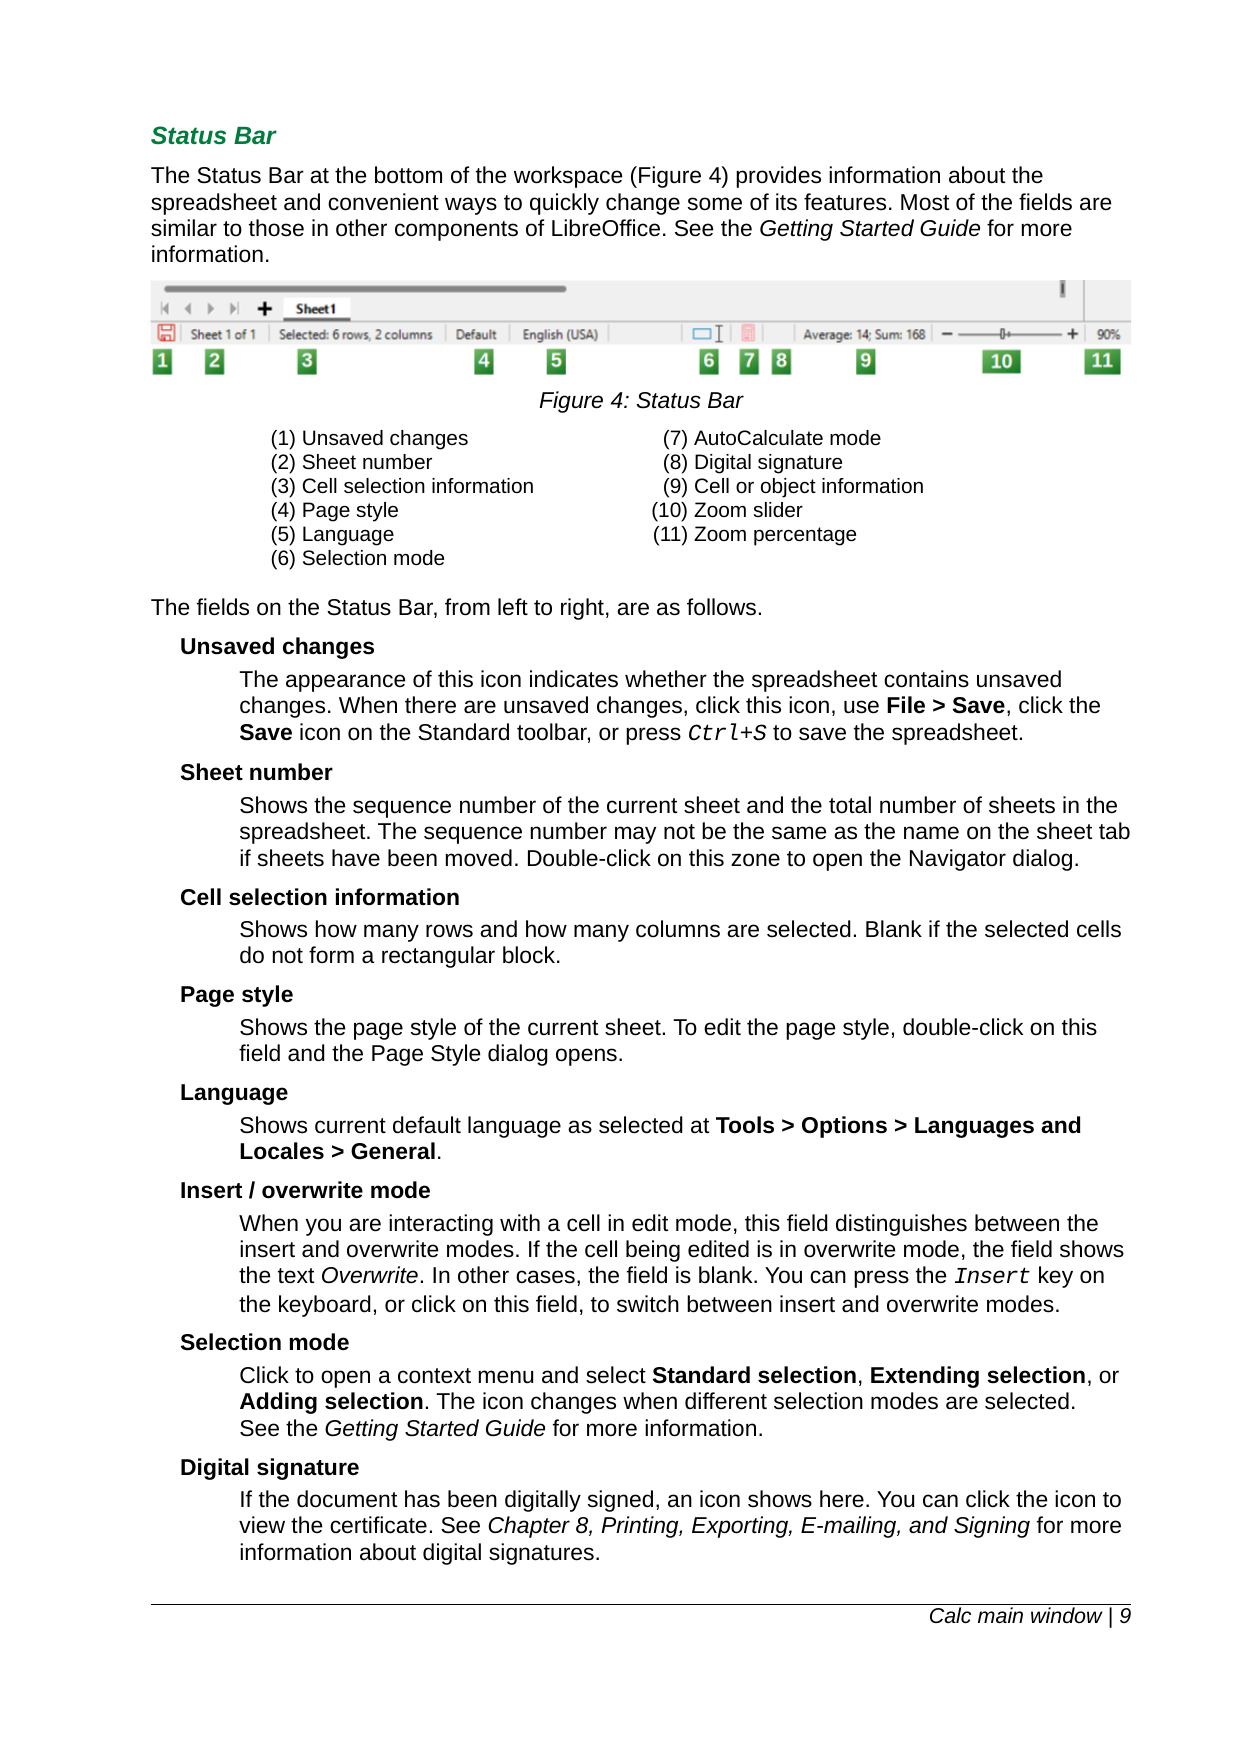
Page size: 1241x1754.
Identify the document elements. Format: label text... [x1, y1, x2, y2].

text The Status Bar at the bottom of the workspace (Figure 4) provides information about the spreadsheet and convenient ways to quickly change some of its features. Most of the fields are similar to those in other components of LibreOffice. See the Getting Started Guide for more information. [151, 162, 1131, 268]
text Page style [180, 981, 1131, 1008]
text Cell selection information [180, 883, 1131, 910]
text Language [180, 1079, 1131, 1105]
subtitle Status Bar [151, 121, 1131, 150]
text When you are interacting with a cell in edit mode, this field distinguishes between the insert and overwrite modes. If the cell being edited is in overwrite mode, the field shows the text Overwrite. In other cases, the field is blank. You can press the Insert key on the keyboard, or click on this field, to switch between insert and overwrite modes. [239, 1209, 1131, 1317]
text If the document has been digitally signed, an icon shows here. You can click the icon to view the certificate. See Chapter 8, Printing, Exporting, E-mailing, and Signing for more information about digital signatures. [239, 1486, 1131, 1565]
text The appearance of this icon indicates whether the spreadsheet contains unsaved changes. When there are unsaved changes, click this icon, use File > Save, click the Save icon on the Standard toolbar, or press Ctrl+S to save the spreadsheet. [239, 666, 1131, 747]
picture [150, 280, 1132, 375]
text Shows current default language as selected at Tools > Options > Languages and Locales > General. [239, 1112, 1131, 1164]
text Shows how many rows and how many columns are selected. Blank if the selected cells do not form a rectangular block. [239, 916, 1131, 969]
table_header Unsaved changes Sheet number Cell selection information Page style Language Selection mode [249, 426, 641, 582]
text Click to open a context menu and select Standard selection, Extending selection, or Adding selection. The icon changes when different selection modes are selected. See the Getting Started Guide for more information. [239, 1362, 1131, 1441]
text Unsaved changes [180, 633, 1131, 659]
text Figure 4: Status Bar [151, 387, 1131, 413]
text Selection mode [180, 1329, 1131, 1356]
table_header AutoCalculate mode Digital signature Cell or object information Zoom slider Zoom percentage [641, 426, 1033, 582]
text Insert / overwrite mode [180, 1177, 1131, 1203]
list The fields on the Status Bar, from left to right, are as follows. [151, 594, 1131, 621]
text Shows the sequence number of the current sheet and the total number of sheets in the spreadsheet. The sequence number may not be the same as the name on the sheet tab if sheets have been moved. Double-click on this zone to open the Navigator dialog. [239, 792, 1131, 871]
text Digital signature [180, 1453, 1131, 1480]
text Sheet number [180, 759, 1131, 786]
text Shows the page style of the current sheet. To edit the page style, double-click on this field and the Page Style dialog opens. [239, 1014, 1131, 1067]
